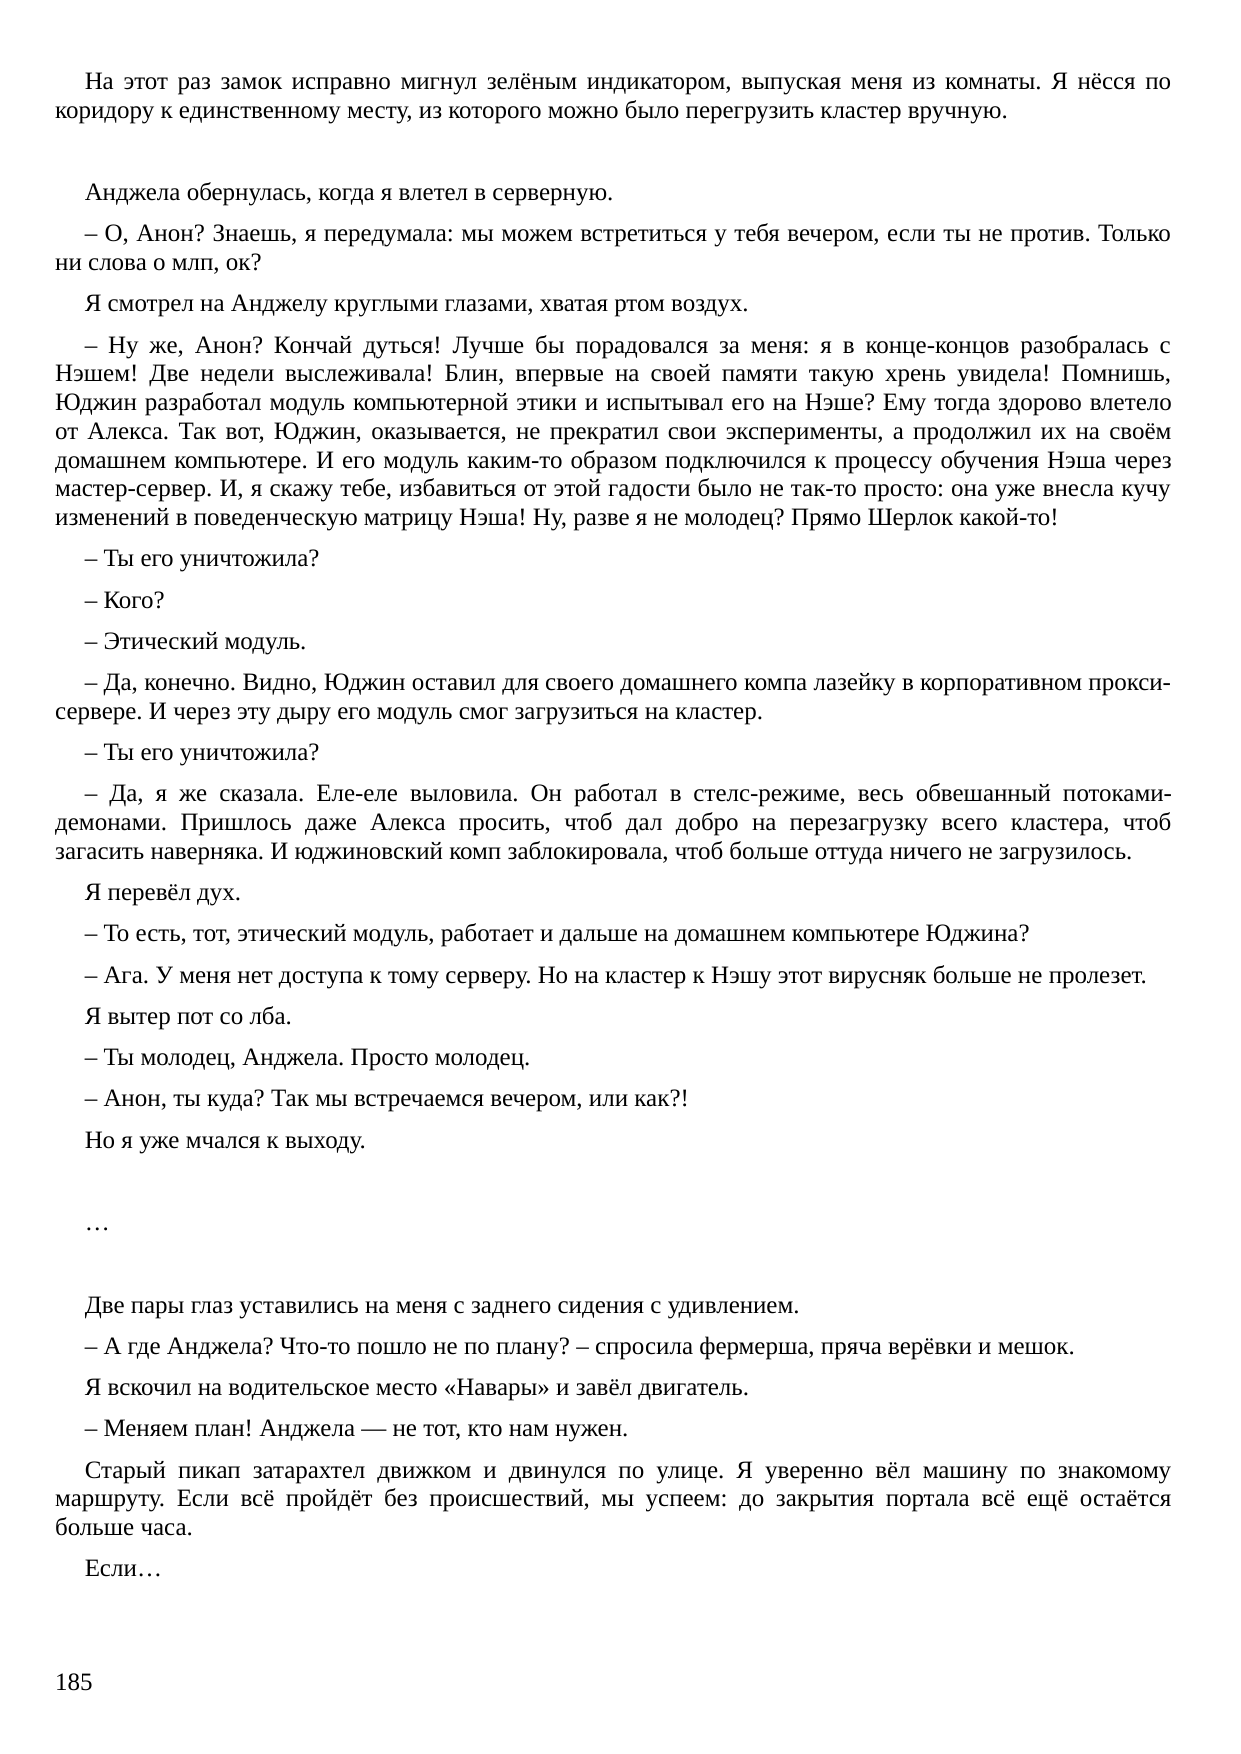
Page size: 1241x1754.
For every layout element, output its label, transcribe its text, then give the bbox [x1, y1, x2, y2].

text Я смотрел на Анджелу круглыми глазами, хватая ртом воздух. [55, 288, 1173, 317]
text – Ты его уничтожила? [55, 543, 1173, 572]
text – Анон, ты куда? Так мы встречаемся вечером, или как?! [55, 1083, 1173, 1112]
text – Ага. У меня нет доступа к тому серверу. Но на кластер к Нэшу этот вирусняк больше не пролезет. [55, 960, 1173, 988]
text – О, Анон? Знаешь, я передумала: мы можем встретиться у тебя вечером, если ты не против. Только ни слова о млп, ок? [55, 218, 1173, 276]
text … [55, 1207, 1173, 1236]
text – Ты его уничтожила? [55, 737, 1173, 766]
text – А где Анджела? Что-то пошло не по плану? – спросила фермерша, пряча верёвки и мешок. [55, 1331, 1173, 1360]
text – Кого? [55, 585, 1173, 613]
text – Да, я же сказала. Еле-еле выловила. Он работал в стелс-режиме, весь обвешанный потоками-демонами. Пришлось даже Алекса просить, чтоб дал добро на перезагрузку всего кластера, чтоб загасить наверняка. И юджиновский комп заблокировала, чтоб больше оттуда ничего не загрузилось. [55, 778, 1173, 865]
text – Да, конечно. Видно, Юджин оставил для своего домашнего компа лазейку в корпоративном прокси-сервере. И через эту дыру его модуль смог загрузиться на кластер. [55, 667, 1173, 725]
text – То есть, тот, этический модуль, работает и дальше на домашнем компьютере Юджина? [55, 918, 1173, 947]
text – Этический модуль. [55, 626, 1173, 655]
text Старый пикап затарахтел движком и двинулся по улице. Я уверенно вёл машину по знакомому маршруту. Если всё пройдёт без происшествий, мы успеем: до закрытия портала всё ещё остаётся больше часа. [55, 1455, 1173, 1541]
text Я вытер пот со лба. [55, 1001, 1173, 1030]
text Если… [55, 1553, 1173, 1582]
text Я перевёл дух. [55, 877, 1173, 906]
text – Меняем план! Анджела — не тот, кто нам нужен. [55, 1413, 1173, 1442]
text Две пары глаз уставились на меня с заднего сидения с удивлением. [55, 1290, 1173, 1318]
text На этот раз замок исправно мигнул зелёным индикатором, выпуская меня из комнаты. Я нёсся по коридору к единственному месту, из которого можно было перегрузить кластер вручную. [55, 66, 1173, 123]
text Я вскочил на водительское место «Навары» и завёл двигатель. [55, 1372, 1173, 1401]
text Анджела обернулась, когда я влетел в серверную. [55, 177, 1173, 206]
text – Ну же, Анон? Кончай дуться! Лучше бы порадовался за меня: я в конце-концов разобралась с Нэшем! Две недели выслеживала! Блин, впервые на своей памяти такую хрень увидела! Помнишь, Юджин разработал модуль компьютерной этики и испытывал его на Нэше? Ему тогда здорово влетело от Алекса. Так вот, Юджин, оказывается, не прекратил свои эксперименты, а продолжил их на своём домашнем компьютере. И его модуль каким-то образом подключился к процессу обучения Нэша через мастер-сервер. И, я скажу тебе, избавиться от этой гадости было не так-то просто: она уже внесла кучу изменений в поведенческую матрицу Нэша! Ну, разве я не молодец? Прямо Шерлок какой-то! [55, 330, 1173, 531]
text – Ты молодец, Анджела. Просто молодец. [55, 1042, 1173, 1071]
text Но я уже мчался к выходу. [55, 1125, 1173, 1153]
